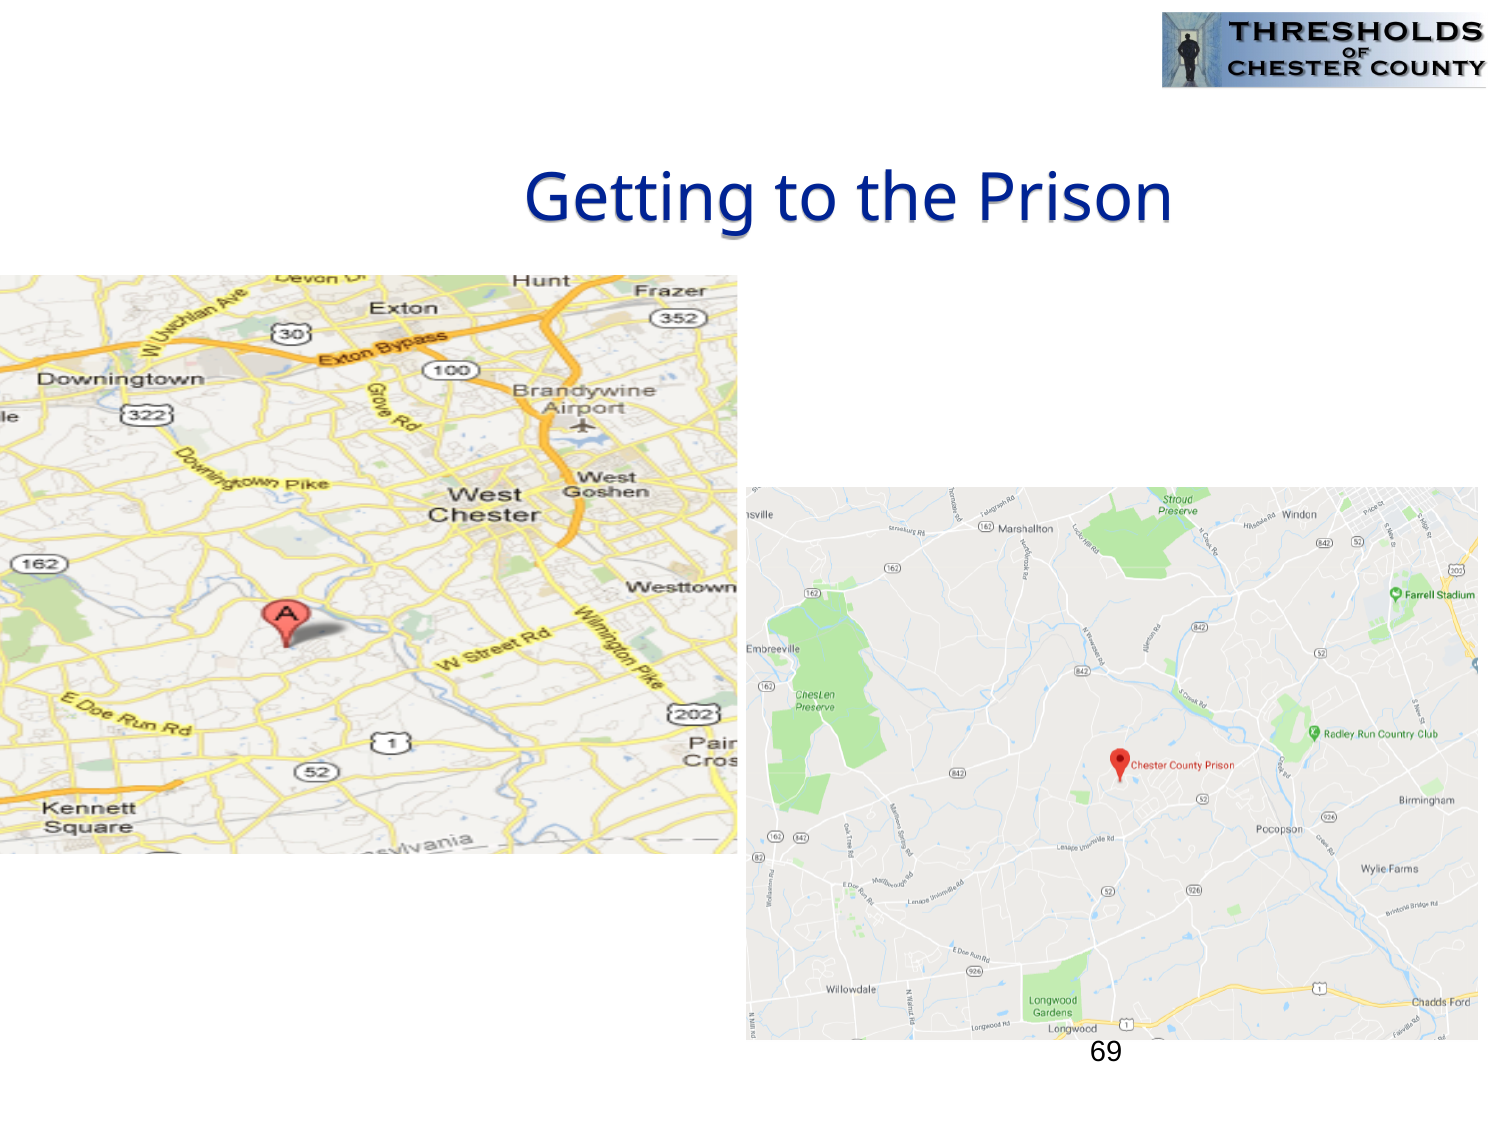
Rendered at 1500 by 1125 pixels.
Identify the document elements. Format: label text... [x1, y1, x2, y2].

title Getting to the Prison [312, 99, 1388, 288]
picture [0, 275, 738, 854]
picture [746, 487, 1478, 1040]
text_box 69 [1074, 1040, 1388, 1101]
